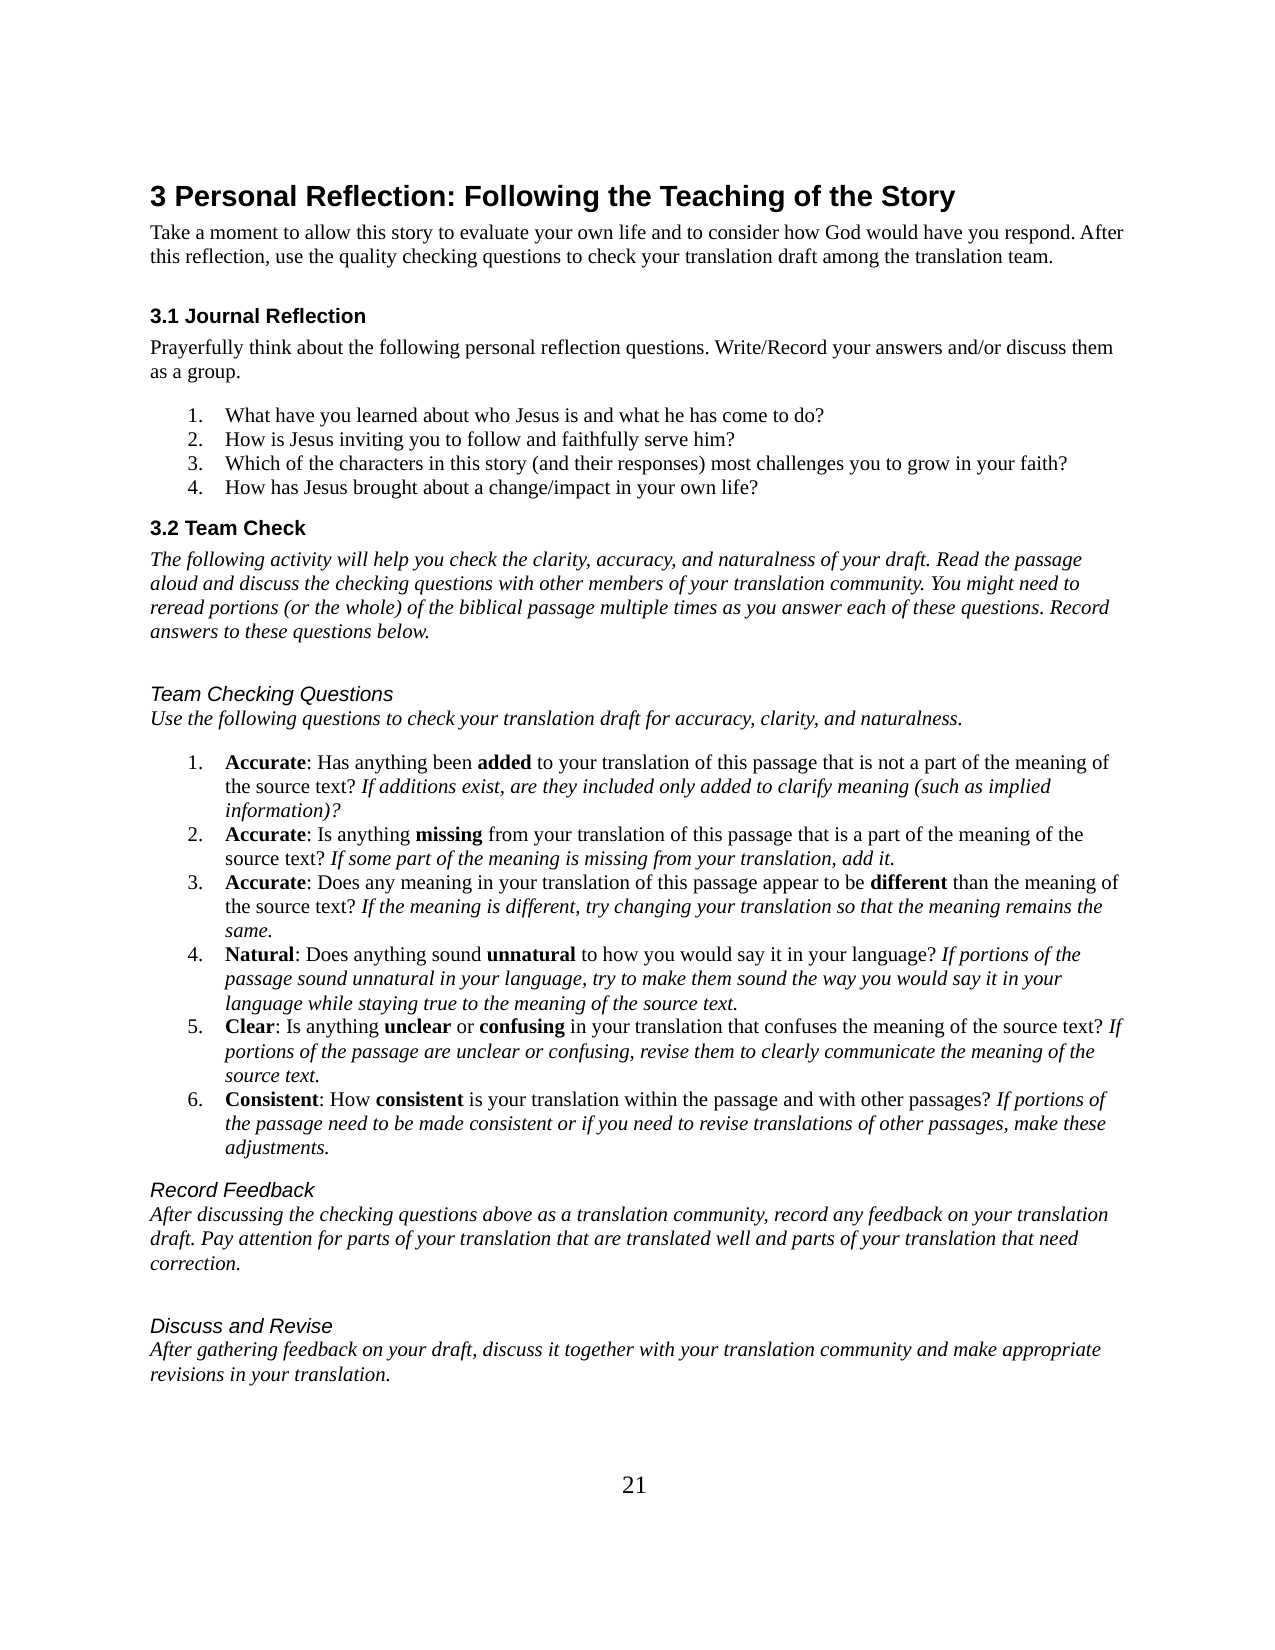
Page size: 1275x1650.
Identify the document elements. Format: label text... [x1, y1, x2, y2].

list What have you learned about who Jesus is and what he has come to do? [187, 403, 1125, 427]
subtitle Record Feedback [150, 1178, 1125, 1202]
subtitle Team Checking Questions [150, 682, 1125, 706]
list Accurate: Does any meaning in your translation of this passage appear to be different than the meaning of the source text? If the meaning is different, try changing your translation so that the meaning remains the same. [187, 870, 1125, 942]
list Which of the characters in this story (and their responses) most challenges you to grow in your faith? [187, 451, 1125, 475]
subtitle 3.2 Team Check [150, 516, 1125, 539]
text After gathering feedback on your draft, discuss it together with your translation community and make appropriate revisions in your translation. [150, 1337, 1125, 1386]
list Accurate: Is anything missing from your translation of this passage that is a part of the meaning of the source text? If some part of the meaning is missing from your translation, add it. [187, 822, 1125, 870]
text Prayerfully think about the following personal reflection questions. Write/Record your answers and/or discuss them as a group. [150, 335, 1125, 383]
text Use the following questions to check your translation draft for accuracy, clarity, and naturalness. [150, 706, 1125, 730]
text After discussing the checking questions above as a translation community, record any feedback on your translation draft. Pay attention for parts of your translation that are translated well and parts of your translation that need correction. [150, 1202, 1125, 1274]
list Natural: Does anything sound unnatural to how you would say it in your language? If portions of the passage sound unnatural in your language, try to make them sound the way you would say it in your language while staying true to the meaning of the source text. [187, 942, 1125, 1014]
text The following activity will help you check the clarity, accuracy, and naturalness of your draft. Read the passage aloud and discuss the checking questions with other members of your translation community. You might need to reread portions (or the whole) of the biblical passage multiple times as you answer each of these questions. Record answers to these questions below. [150, 547, 1125, 643]
list Accurate: Has anything been added to your translation of this passage that is not a part of the meaning of the source text? If additions exist, are they included only added to clarify meaning (such as implied information)? [187, 750, 1125, 822]
subtitle 3.1 Journal Reflection [150, 304, 1125, 328]
text Take a moment to allow this story to evaluate your own life and to consider how God would have you respond. After this reflection, use the quality checking questions to check your translation draft among the translation team. [150, 220, 1125, 268]
subtitle Discuss and Revise [150, 1313, 1125, 1337]
list How has Jesus brought about a change/impact in your own life? [187, 475, 1125, 499]
list Consistent: How consistent is your translation within the passage and with other passages? If portions of the passage need to be made consistent or if you need to revise translations of other passages, make these adjustments. [187, 1087, 1125, 1159]
list How is Jesus inviting you to follow and faithfully serve him? [187, 427, 1125, 451]
list Clear: Is anything unclear or confusing in your translation that confuses the meaning of the source text? If portions of the passage are unclear or confusing, revise them to clearly communicate the meaning of the source text. [187, 1014, 1125, 1087]
subtitle 3 Personal Reflection: Following the Teaching of the Story [150, 179, 1125, 212]
